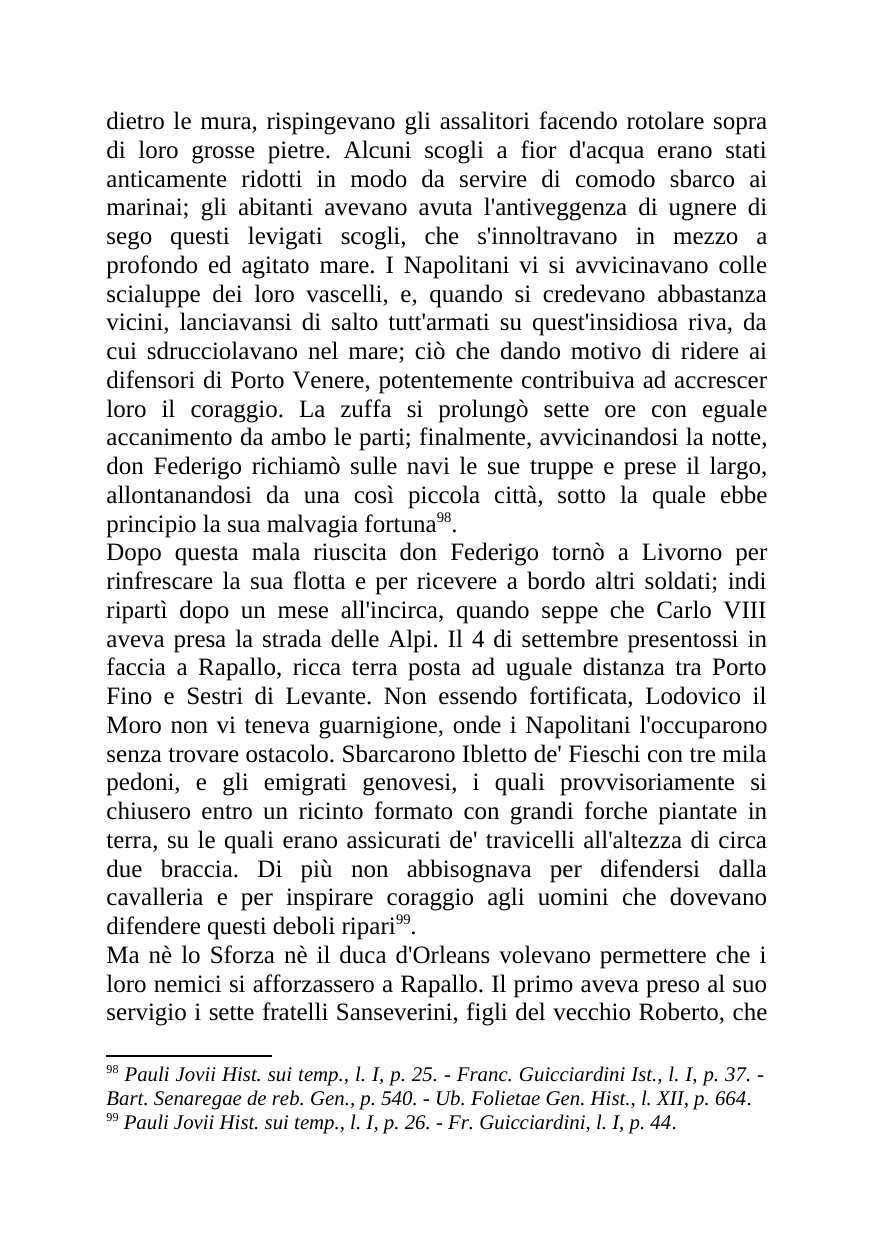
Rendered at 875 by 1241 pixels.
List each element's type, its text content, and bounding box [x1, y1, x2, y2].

text dietro le mura, rispingevano gli assalitori facendo rotolare sopra di loro grosse pietre. Alcuni scogli a fior d'acqua erano stati anticamente ridotti in modo da servire di comodo sbarco ai marinai; gli abitanti avevano avuta l'antiveggenza di ugnere di sego questi levigati scogli, che s'innoltravano in mezzo a profondo ed agitato mare. I Napolitani vi si avvicinavano colle scialuppe dei loro vascelli, e, quando si credevano abbastanza vicini, lanciavansi di salto tutt'armati su quest'insidiosa riva, da cui sdrucciolavano nel mare; ciò che dando motivo di ridere ai difensori di Porto Venere, potentemente contribuiva ad accrescer loro il coraggio. La zuffa si prolungò sette ore con eguale accanimento da ambo le parti; finalmente, avvicinandosi la notte, don Federigo richiamò sulle navi le sue truppe e prese il largo, allontanandosi da una così piccola città, sotto la quale ebbe principio la sua malvagia fortuna. [106, 106, 768, 537]
text Ma nè lo Sforza nè il duca d'Orleans volevano permettere che i loro nemici si afforzassero a Rapallo. Il primo aveva preso al suo servigio i sette fratelli Sanseverini, figli del vecchio Roberto, che [106, 940, 768, 1026]
text Pauli Jovii Hist. sui temp., l. I, p. 25. - Franc. Guicciardini Ist., l. I, p. 37. - Bart. Senaregae de reb. Gen., p. 540. - Ub. Folietae Gen. Hist., l. XII, p. 664. [106, 1062, 768, 1110]
text Dopo questa mala riuscita don Federigo tornò a Livorno per rinfrescare la sua flotta e per ricevere a bordo altri soldati; indi ripartì dopo un mese all'incirca, quando seppe che Carlo VIII aveva presa la strada delle Alpi. Il 4 di settembre presentossi in faccia a Rapallo, ricca terra posta ad uguale distanza tra Porto Fino e Sestri di Levante. Non essendo fortificata, Lodovico il Moro non vi teneva guarnigione, onde i Napolitani l'occuparono senza trovare ostacolo. Sbarcarono Ibletto de' Fieschi con tre mila pedoni, e gli emigrati genovesi, i quali provvisoriamente si chiusero entro un ricinto formato con grandi forche piantate in terra, su le quali erano assicurati de' travicelli all'altezza di circa due braccia. Di più non abbisognava per difendersi dalla cavalleria e per inspirare coraggio agli uomini che dovevano difendere questi deboli ripari. [106, 537, 768, 940]
text Pauli Jovii Hist. sui temp., l. I, p. 26. - Fr. Guicciardini, l. I, p. 44. [106, 1110, 768, 1134]
